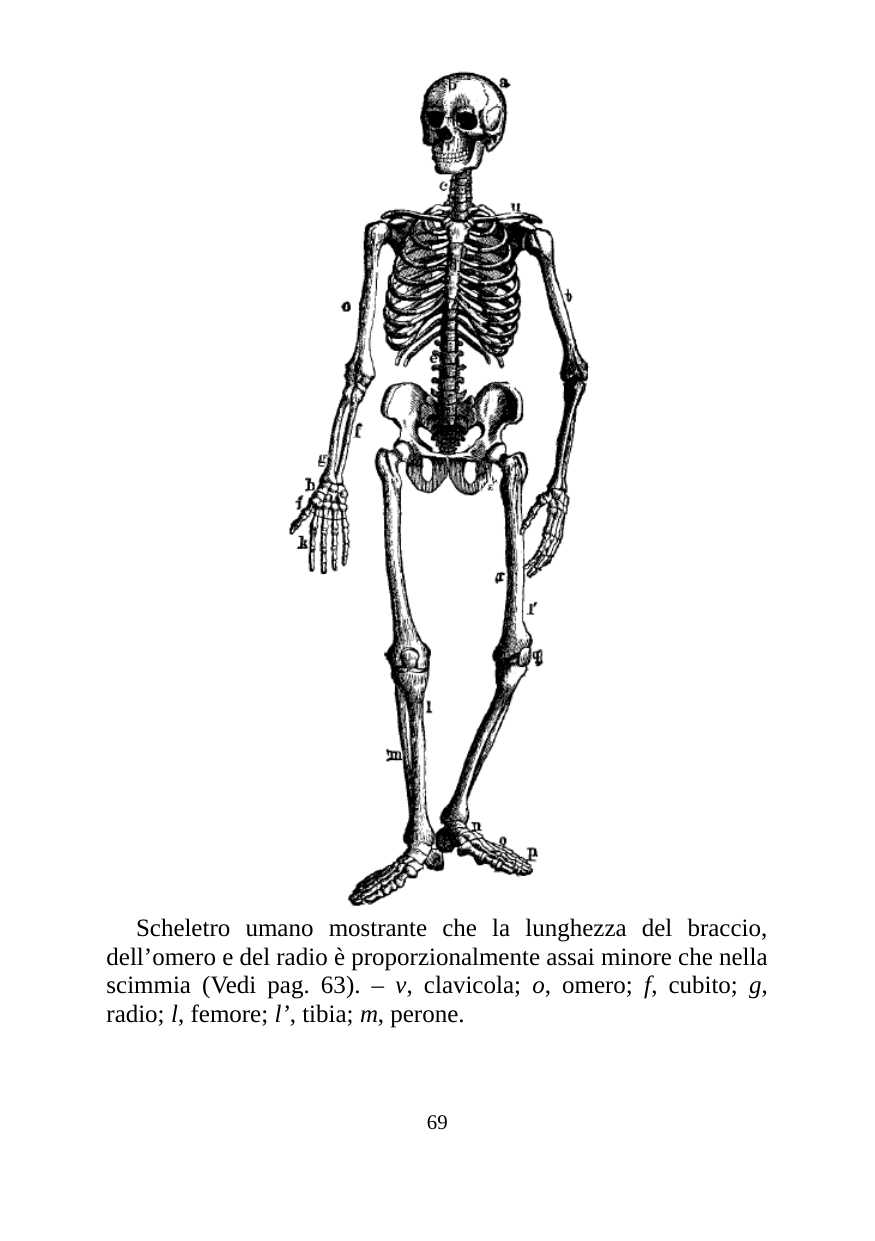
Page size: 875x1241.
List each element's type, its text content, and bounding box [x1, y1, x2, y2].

table_header Scheletro umano mostrante che la lunghezza del braccio, dell’omero e del radio è proporzionalmente assai minore che nella scimmia (Vedi pag. 63). – v, clavicola; o, omero; f, cubito; g, radio; l, femore; l’, tibia; m, perone. [106, 106, 768, 1028]
picture [274, 62, 600, 913]
